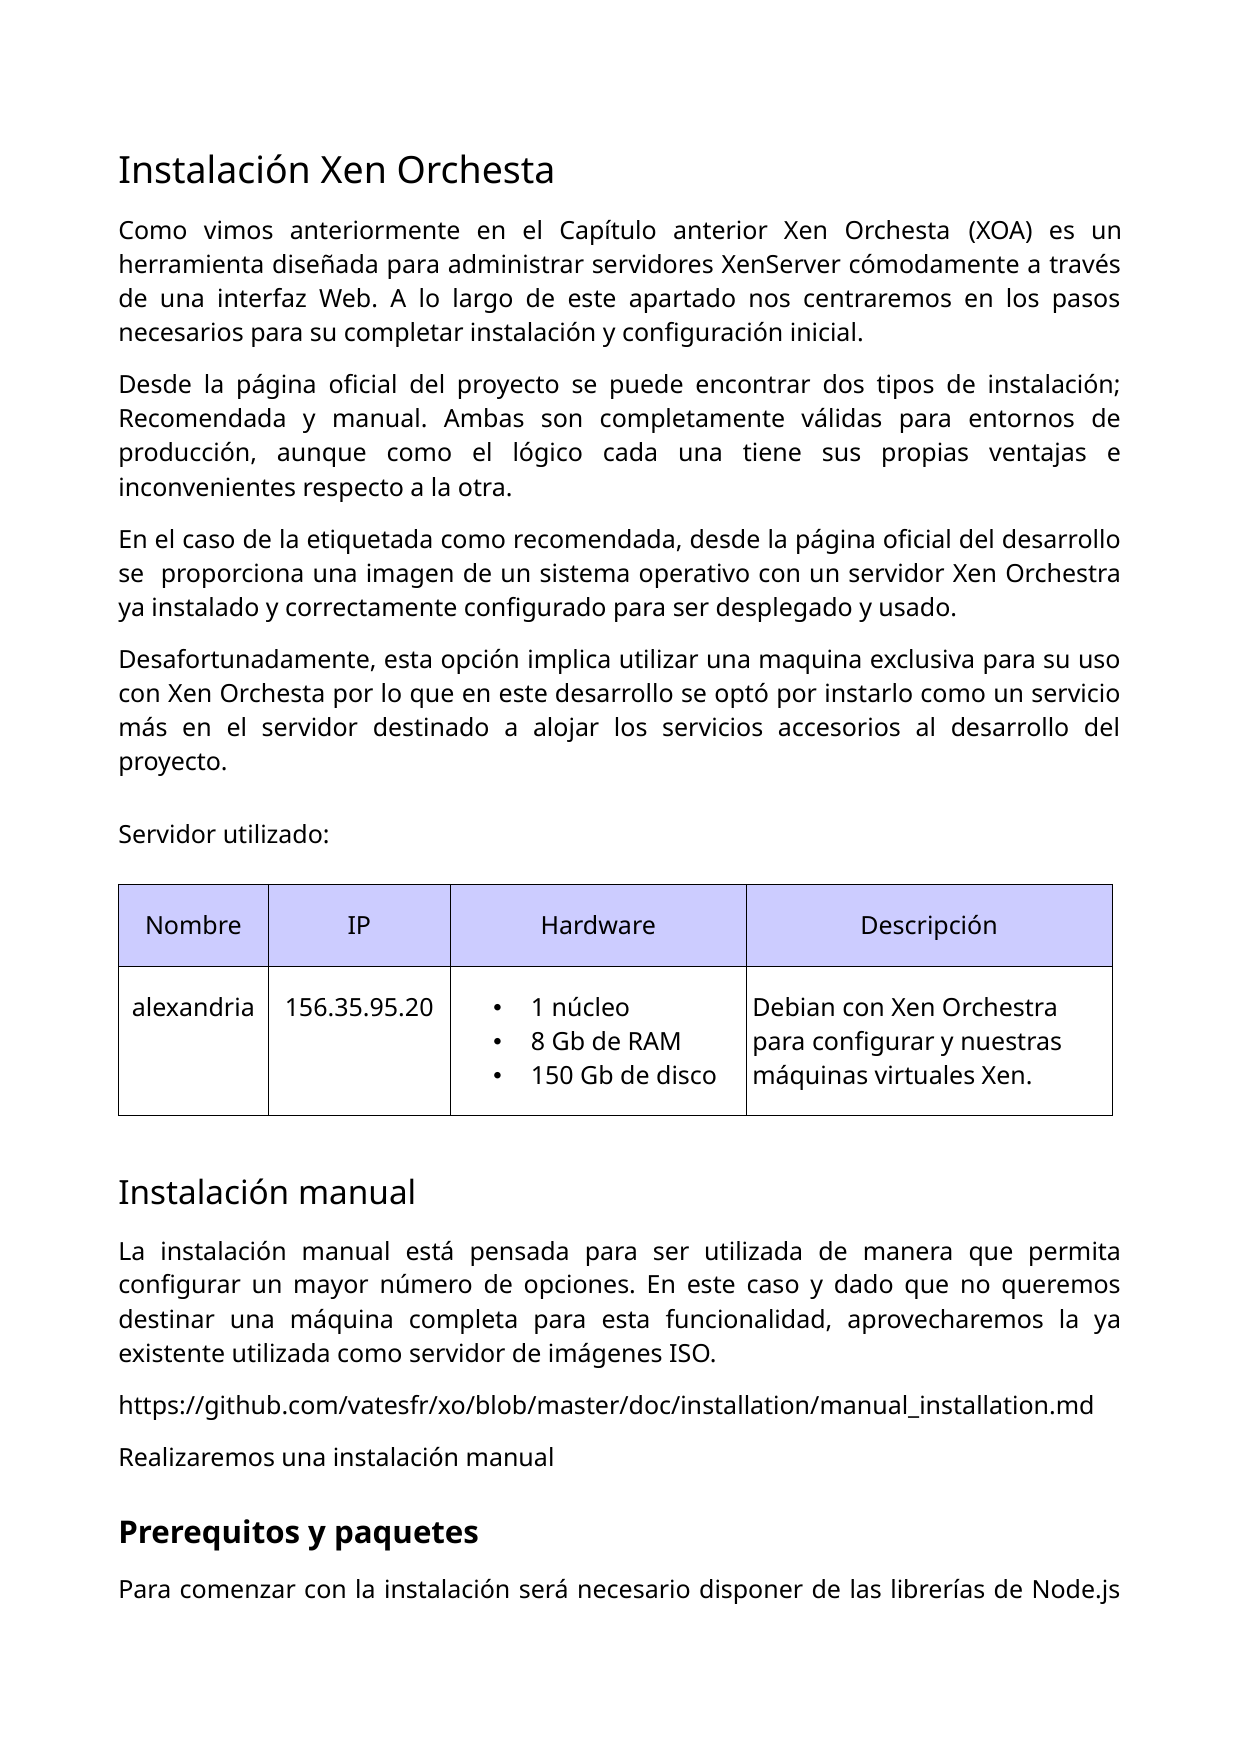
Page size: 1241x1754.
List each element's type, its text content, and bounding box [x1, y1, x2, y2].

text Realizaremos una instalación manual [118, 1439, 1122, 1473]
text En el caso de la etiquetada como recomendada, desde la página oficial del desarrollo se proporciona una imagen de un sistema operativo con un servidor Xen Orchestra ya instalado y correctamente configurado para ser desplegado y usado. [118, 521, 1122, 623]
table_header IP [269, 885, 450, 966]
text https://github.com/vatesfr/xo/blob/master/doc/installation/manual_installation.md [118, 1387, 1122, 1421]
text La instalación manual está pensada para ser utilizada de manera que permita configurar un mayor número de opciones. En este caso y dado que no queremos destinar una máquina completa para esta funcionalidad, aprovecharemos la ya existente utilizada como servidor de imágenes ISO. [118, 1233, 1122, 1369]
text Como vimos anteriormente en el Capítulo anterior Xen Orchesta (XOA) es un herramienta diseñada para administrar servidores XenServer cómodamente a través de una interfaz Web. A lo largo de este apartado nos centraremos en los pasos necesarios para su completar instalación y configuración inicial. [118, 213, 1122, 349]
table_header Nombre [119, 885, 268, 966]
text Para comenzar con la instalación será necesario disponer de las librerías de Node.js [118, 1572, 1122, 1606]
text Desde la página oficial del proyecto se puede encontrar dos tipos de instalación; Recomendada y manual. Ambas son completamente válidas para entornos de producción, aunque como el lógico cada una tiene sus propias ventajas e inconvenientes respecto a la otra. [118, 367, 1122, 503]
table_header Hardware [451, 885, 746, 966]
subtitle Instalación manual [118, 1169, 1122, 1214]
subtitle Instalación Xen Orchesta [118, 143, 1122, 194]
text Desafortunadamente, esta opción implica utilizar una maquina exclusiva para su uso con Xen Orchesta por lo que en este desarrollo se optó por instarlo como un servicio más en el servidor destinado a alojar los servicios accesorios al desarrollo del proyecto. [118, 641, 1122, 778]
text Servidor utilizado: [118, 817, 1122, 851]
table_header Descripción [747, 885, 1112, 966]
table_cell Debian con Xen Orchestra para configurar y nuestras máquinas virtuales Xen. [747, 967, 1112, 1115]
table_cell 1 núcleo 8 Gb de RAM 150 Gb de disco [451, 967, 746, 1115]
table_cell alexandria [119, 967, 268, 1115]
subtitle Prerequitos y paquetes [118, 1511, 1122, 1553]
table_cell 156.35.95.20 [269, 967, 450, 1115]
